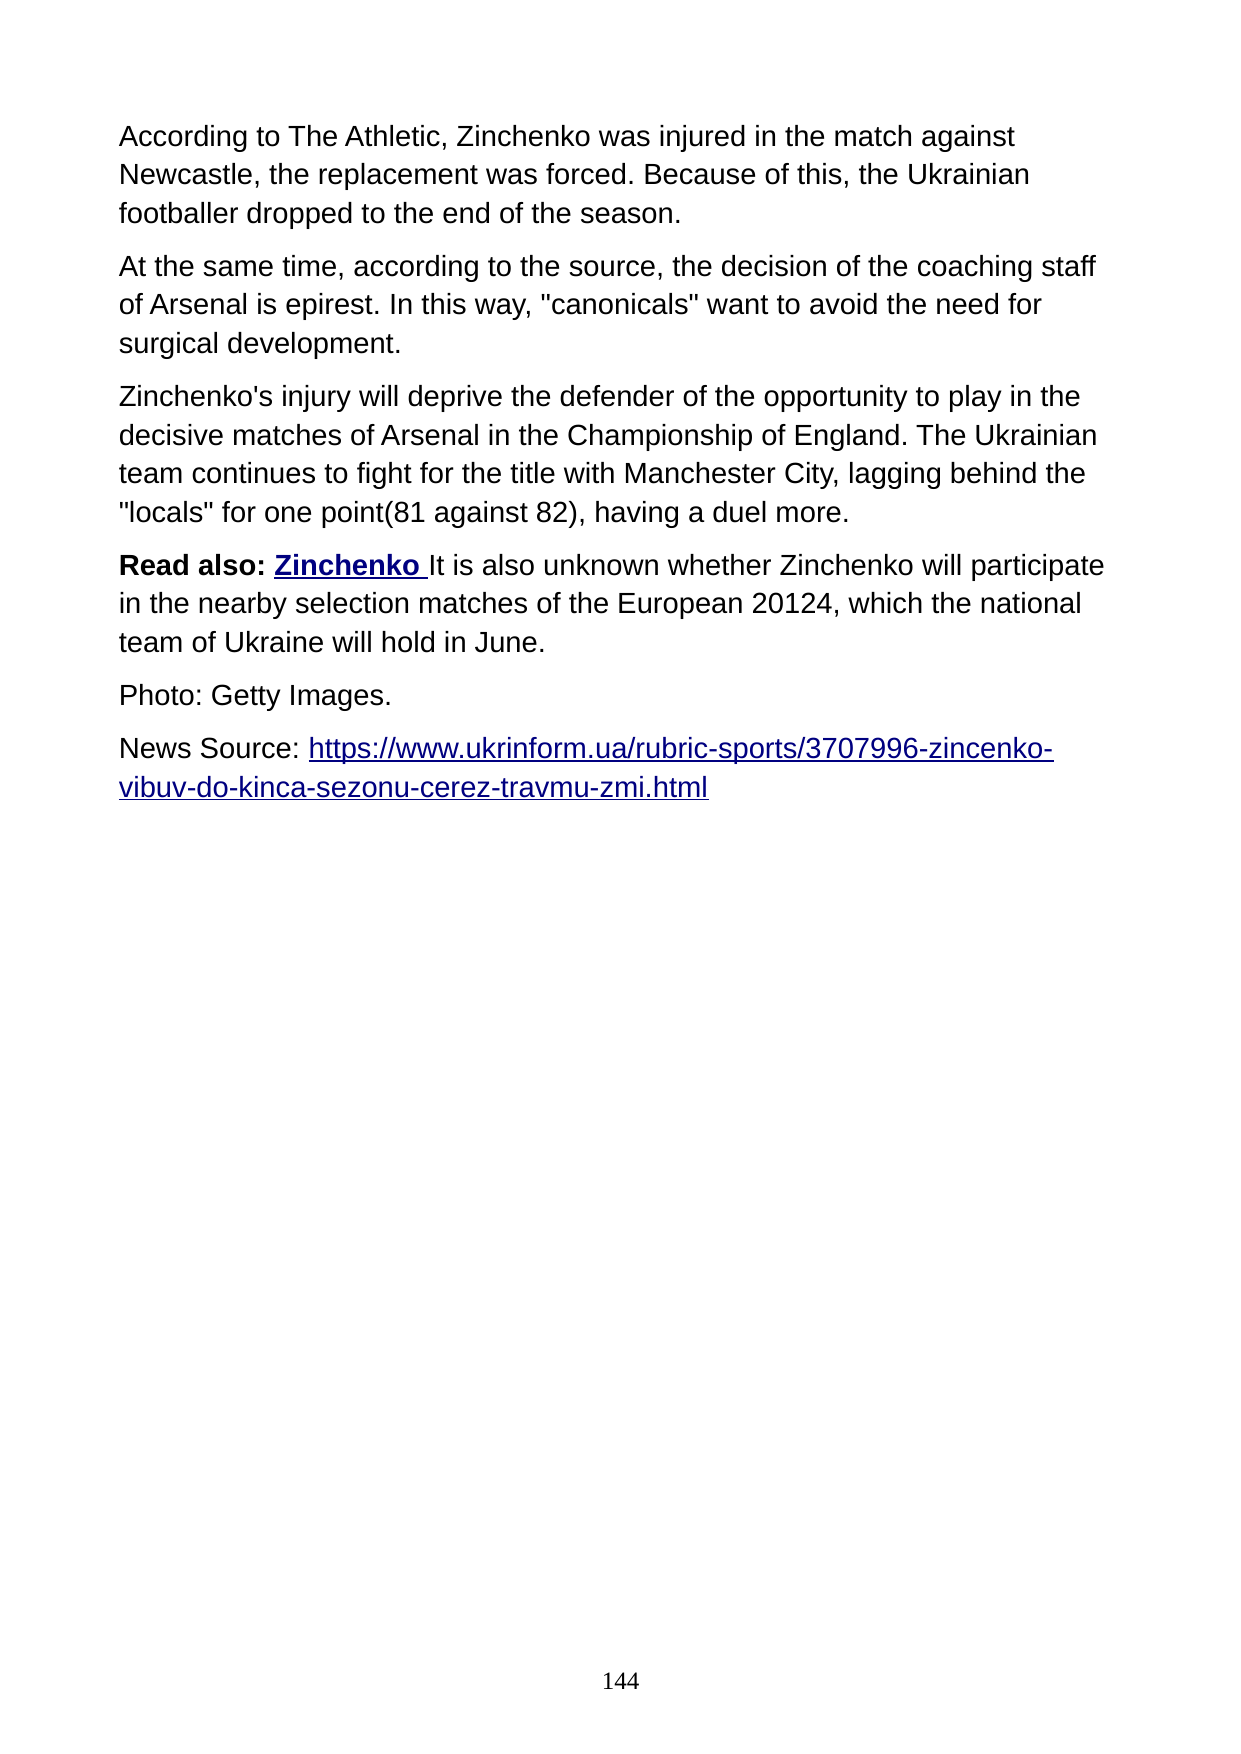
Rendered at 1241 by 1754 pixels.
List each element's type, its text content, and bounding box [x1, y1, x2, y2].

text Read also: Zinchenko It is also unknown whether Zinchenko will participate in the nearby selection matches of the European 20124, which the national team of Ukraine will hold in June. [118, 548, 1122, 658]
text News Source: https://www.ukrinform.ua/rubric-sports/3707996-zincenko-vibuv-do-kinca-sezonu-cerez-travmu-zmi.html [118, 731, 1122, 803]
text Zinchenko's injury will deprive the defender of the opportunity to play in the decisive matches of Arsenal in the Championship of England. The Ukrainian team continues to fight for the title with Manchester City, lagging behind the "locals" for one point(81 against 82), having a duel more. [118, 379, 1122, 528]
text At the same time, according to the source, the decision of the coaching staff of Arsenal is epirest. In this way, "canonicals" want to avoid the need for surgical development. [118, 249, 1122, 359]
text According to The Athletic, Zinchenko was injured in the match against Newcastle, the replacement was forced. Because of this, the Ukrainian footballer dropped to the end of the season. [118, 118, 1122, 229]
text Photo: Getty Images. [118, 678, 1122, 711]
